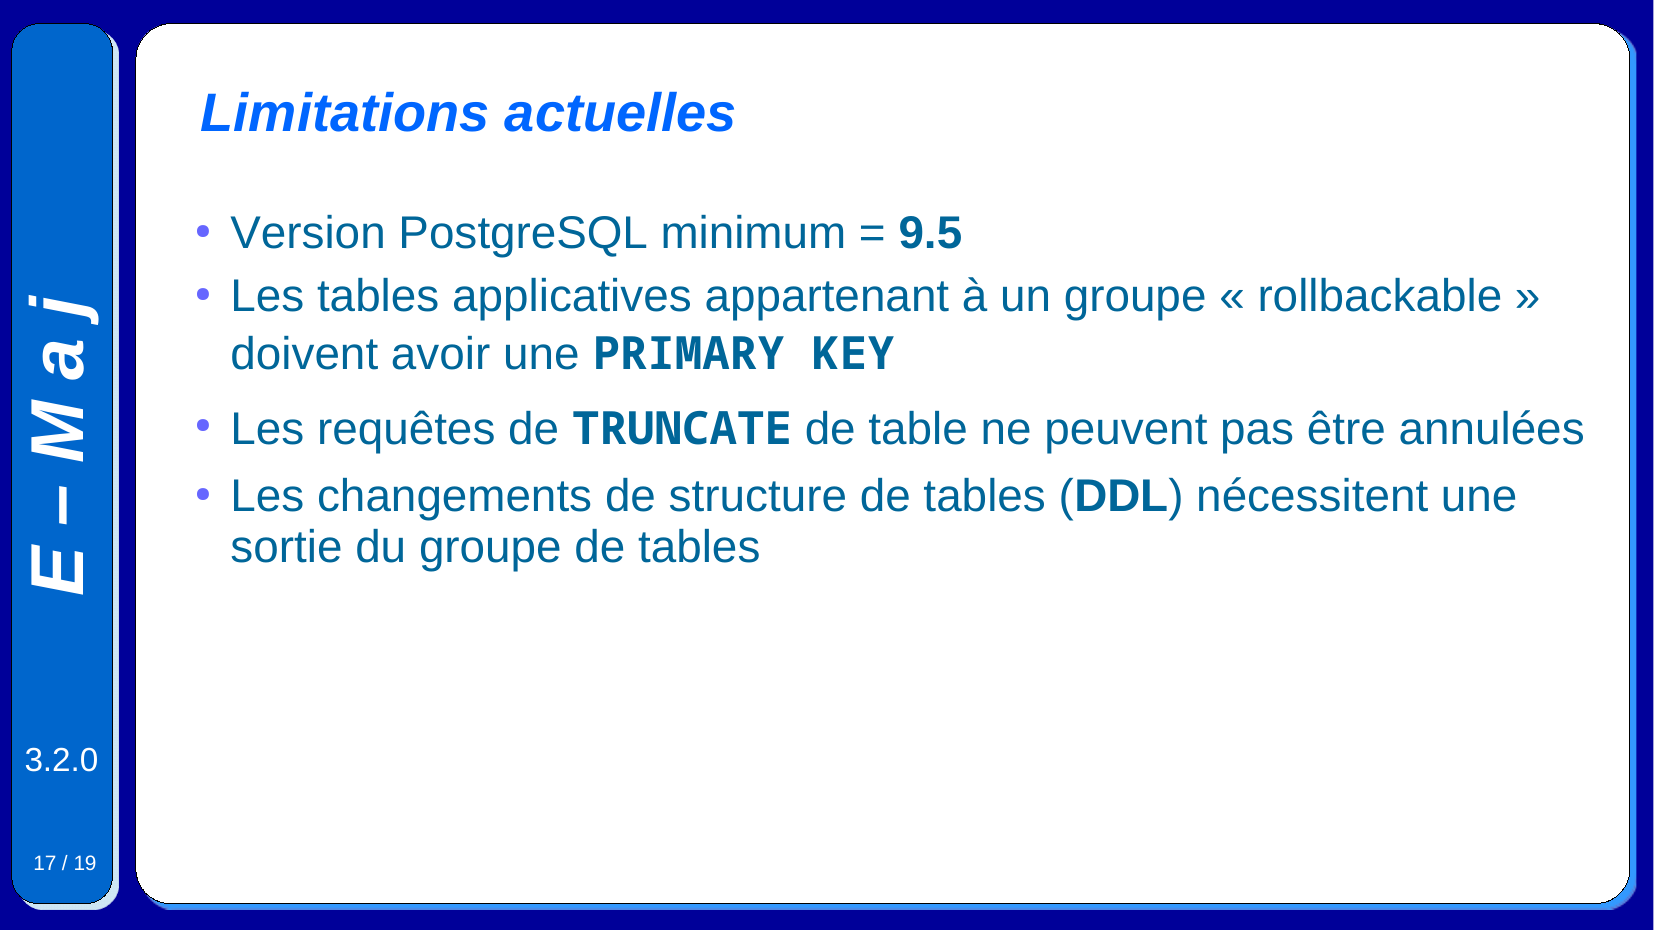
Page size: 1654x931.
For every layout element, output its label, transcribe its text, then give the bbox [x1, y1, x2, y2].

title Limitations actuelles [200, 34, 1575, 191]
list Version PostgreSQL minimum = 9.5 Les tables applicatives appartenant à un groupe « rollbackable » doivent avoir une PRIMARY KEY Les requêtes de TRUNCATE de table ne peuvent pas être annulées Les changements de structure de tables (DDL) nécessitent une sortie du groupe de tables [177, 206, 1587, 827]
